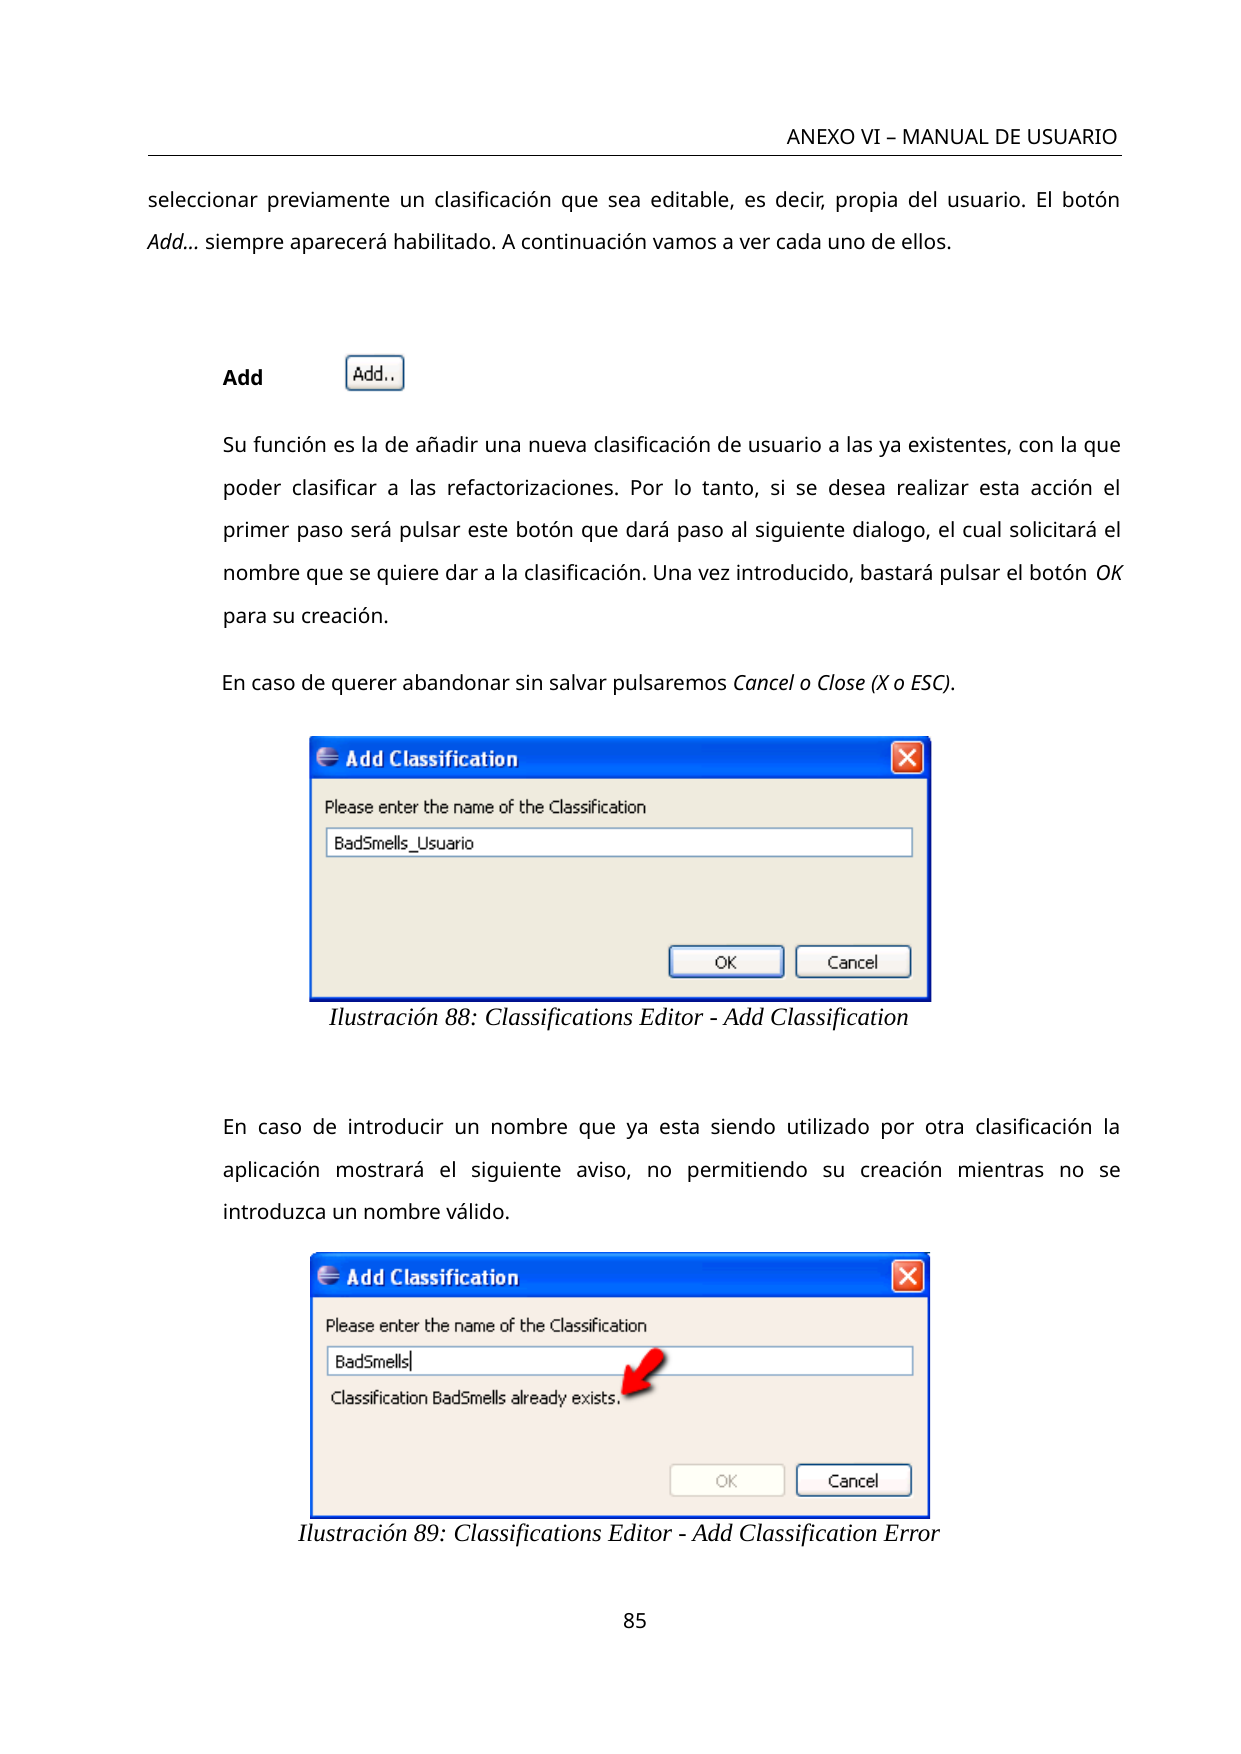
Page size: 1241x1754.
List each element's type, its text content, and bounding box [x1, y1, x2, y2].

text En caso de introducir un nombre que ya esta siendo utilizado por otra clasificación la aplicación mostrará el siguiente aviso, no permitiendo su creación mientras no se introduzca un nombre válido. [223, 1112, 1122, 1226]
text Ilustración 88: Classifications Editor - Add Classification [309, 1002, 931, 1030]
text En caso de querer abandonar sin salvar pulsaremos Cancel o Close (X o ESC). [148, 668, 1122, 697]
text Ilustración 89: Classifications Editor - Add Classification Error [279, 1265, 962, 1547]
picture [310, 1252, 931, 1519]
text seleccionar previamente un clasificación que sea editable, es decir, propia del usuario. El botón Add... siempre aparecerá habilitado. A continuación vamos a ver cada uno de ellos. [148, 185, 1122, 256]
picture [309, 736, 932, 1002]
text Su función es la de añadir una nueva clasificación de usuario a las ya existentes, con la que poder clasificar a las refactorizaciones. Por lo tanto, si se desea realizar esta acción el primer paso será pulsar este botón que dará paso al siguiente dialogo, el cual solicitará el nombre que se quiere dar a la clasificación. Una vez introducido, bastará pulsar el botón OK para su creación. [223, 430, 1122, 629]
text [411, 363, 1122, 391]
text Add [223, 363, 338, 391]
